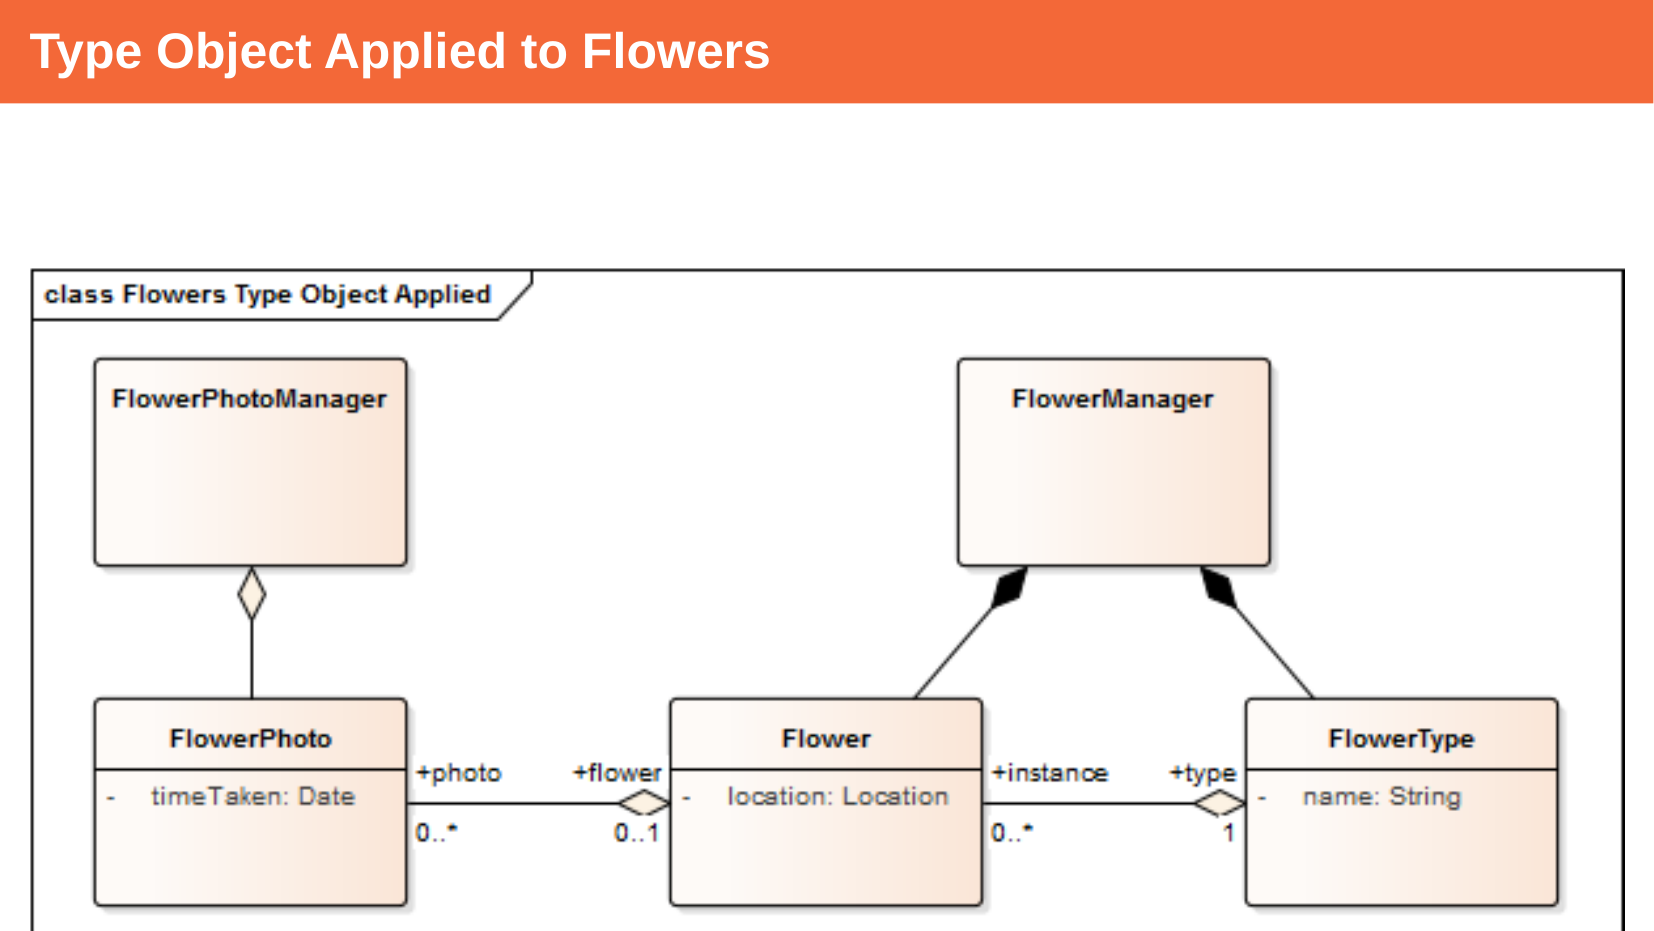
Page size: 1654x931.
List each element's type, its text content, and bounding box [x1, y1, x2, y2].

title Type Object Applied to Flowers [0, 0, 1654, 104]
picture [29, 267, 1625, 931]
